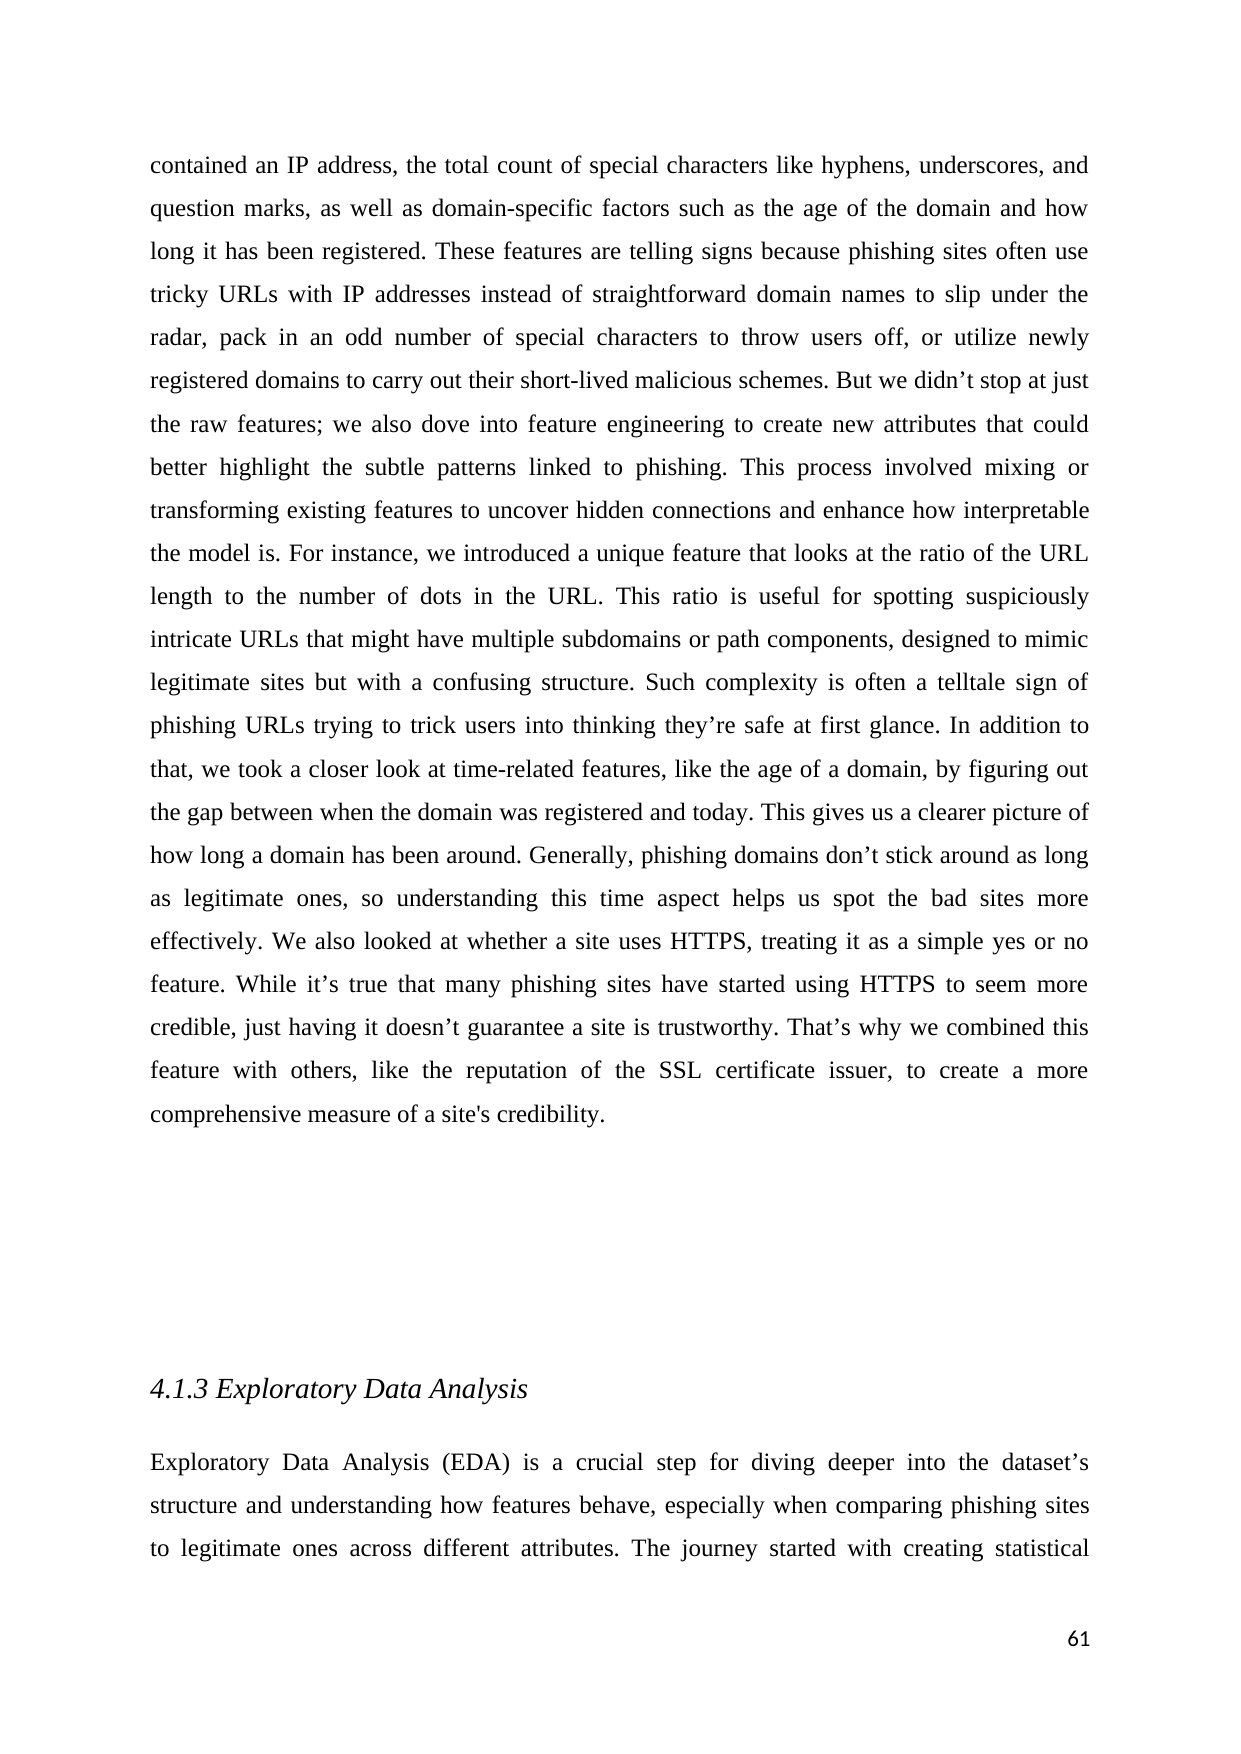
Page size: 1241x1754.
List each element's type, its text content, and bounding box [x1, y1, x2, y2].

text contained an IP address, the total count of special characters like hyphens, underscores, and question marks, as well as domain-specific factors such as the age of the domain and how long it has been registered. These features are telling signs because phishing sites often use tricky URLs with IP addresses instead of straightforward domain names to slip under the radar, pack in an odd number of special characters to throw users off, or utilize newly registered domains to carry out their short-lived malicious schemes. But we didn’t stop at just the raw features; we also dove into feature engineering to create new attributes that could better highlight the subtle patterns linked to phishing. This process involved mixing or transforming existing features to uncover hidden connections and enhance how interpretable the model is. For instance, we introduced a unique feature that looks at the ratio of the URL length to the number of dots in the URL. This ratio is useful for spotting suspiciously intricate URLs that might have multiple subdomains or path components, designed to mimic legitimate sites but with a confusing structure. Such complexity is often a telltale sign of phishing URLs trying to trick users into thinking they’re safe at first glance. In addition to that, we took a closer look at time-related features, like the age of a domain, by figuring out the gap between when the domain was registered and today. This gives us a clearer picture of how long a domain has been around. Generally, phishing domains don’t stick around as long as legitimate ones, so understanding this time aspect helps us spot the bad sites more effectively. We also looked at whether a site uses HTTPS, treating it as a simple yes or no feature. While it’s true that many phishing sites have started using HTTPS to seem more credible, just having it doesn’t guarantee a site is trustworthy. That’s why we combined this feature with others, like the reputation of the SSL certificate issuer, to create a more comprehensive measure of a site's credibility. [150, 150, 1090, 1127]
text 4.1.3 Exploratory Data Analysis [150, 1371, 1090, 1405]
text Exploratory Data Analysis (EDA) is a crucial step for diving deeper into the dataset’s structure and understanding how features behave, especially when comparing phishing sites to legitimate ones across different attributes. The journey started with creating statistical [150, 1447, 1090, 1562]
